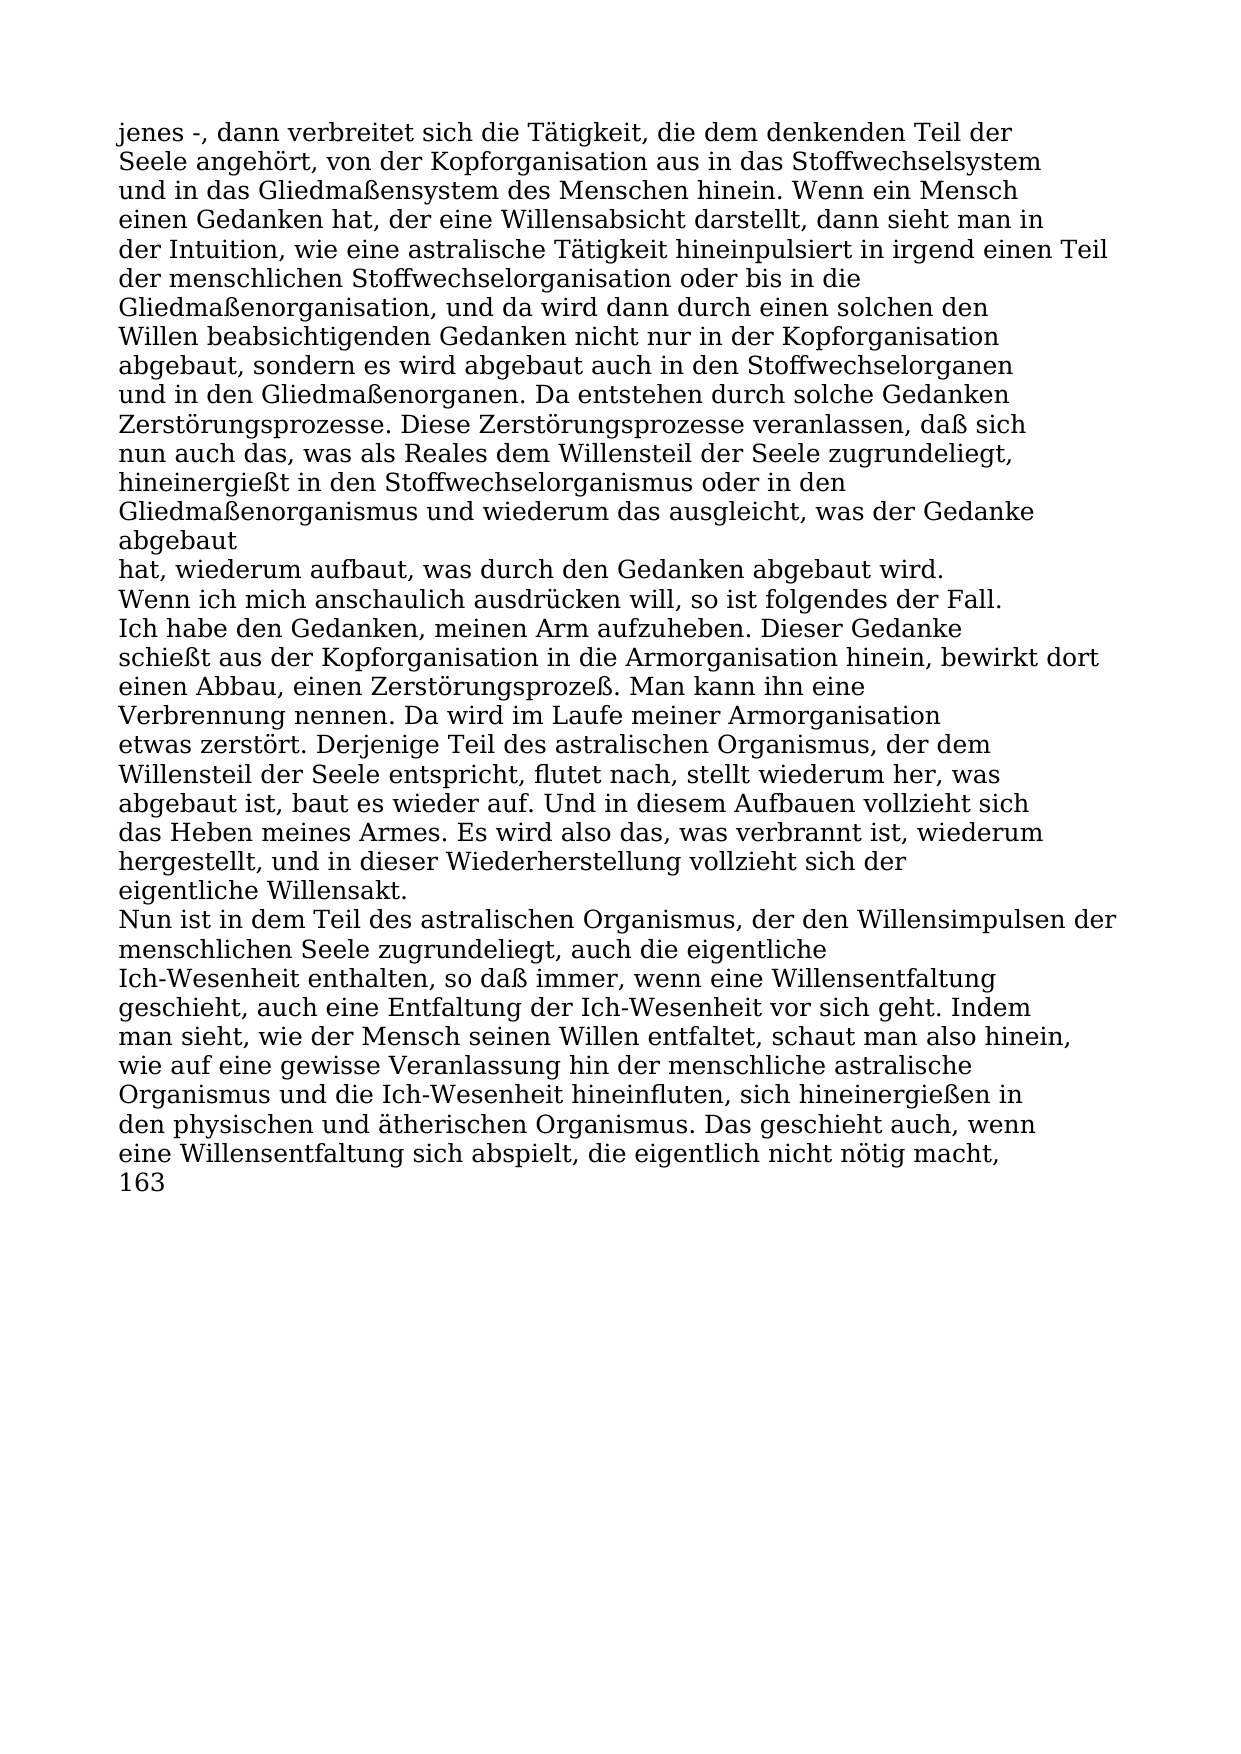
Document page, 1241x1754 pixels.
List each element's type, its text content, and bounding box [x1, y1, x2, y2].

text und in das Gliedmaßensystem des Menschen hinein. Wenn ein Mensch [118, 176, 1122, 206]
text der Intuition, wie eine astralische Tätigkeit hineinpulsiert in irgend einen Teil der menschlichen Stoffwechselorganisation oder bis in die [118, 235, 1122, 293]
text Organismus und die Ich-Wesenheit hineinfluten, sich hineinergießen in [118, 1081, 1122, 1110]
text den physischen und ätherischen Organismus. Das geschieht auch, wenn [118, 1110, 1122, 1139]
text abgebaut ist, baut es wieder auf. Und in diesem Aufbauen vollzieht sich [118, 789, 1122, 818]
text jenes -, dann verbreitet sich die Tätigkeit, die dem denkenden Teil der [118, 118, 1122, 147]
text Wenn ich mich anschaulich ausdrücken will, so ist folgendes der Fall. [118, 585, 1122, 614]
text hineinergießt in den Stoffwechselorganismus oder in den Gliedmaßenorganismus und wiederum das ausgleicht, was der Gedanke abgebaut [118, 468, 1122, 556]
text geschieht, auch eine Entfaltung der Ich-Wesenheit vor sich geht. Indem [118, 993, 1122, 1022]
text Willen beabsichtigenden Gedanken nicht nur in der Kopforganisation [118, 322, 1122, 351]
text eine Willensentfaltung sich abspielt, die eigentlich nicht nötig macht, [118, 1139, 1122, 1168]
text nun auch das, was als Reales dem Willensteil der Seele zugrundeliegt, [118, 439, 1122, 468]
text man sieht, wie der Mensch seinen Willen entfaltet, schaut man also hinein, wie auf eine gewisse Veranlassung hin der menschliche astralische [118, 1022, 1122, 1081]
text das Heben meines Armes. Es wird also das, was verbrannt ist, wiederum hergestellt, und in dieser Wiederherstellung vollzieht sich der [118, 818, 1122, 876]
text etwas zerstört. Derjenige Teil des astralischen Organismus, der dem [118, 731, 1122, 760]
text Ich-Wesenheit enthalten, so daß immer, wenn eine Willensentfaltung [118, 964, 1122, 993]
text hat, wiederum aufbaut, was durch den Gedanken abgebaut wird. [118, 556, 1122, 585]
text Willensteil der Seele entspricht, flutet nach, stellt wiederum her, was [118, 760, 1122, 789]
text Nun ist in dem Teil des astralischen Organismus, der den Willensimpulsen der menschlichen Seele zugrundeliegt, auch die eigentliche [118, 906, 1122, 964]
text abgebaut, sondern es wird abgebaut auch in den Stoffwechselorganen [118, 351, 1122, 381]
text Zerstörungsprozesse. Diese Zerstörungsprozesse veranlassen, daß sich [118, 410, 1122, 439]
text 163 [118, 1168, 1122, 1197]
text Ich habe den Gedanken, meinen Arm aufzuheben. Dieser Gedanke [118, 614, 1122, 643]
text eigentliche Willensakt. [118, 876, 1122, 906]
text Gliedmaßenorganisation, und da wird dann durch einen solchen den [118, 293, 1122, 322]
text einen Gedanken hat, der eine Willensabsicht darstellt, dann sieht man in [118, 206, 1122, 235]
text und in den Gliedmaßenorganen. Da entstehen durch solche Gedanken [118, 381, 1122, 410]
text Seele angehört, von der Kopforganisation aus in das Stoffwechselsystem [118, 147, 1122, 176]
text schießt aus der Kopforganisation in die Armorganisation hinein, bewirkt dort einen Abbau, einen Zerstörungsprozeß. Man kann ihn eine [118, 643, 1122, 701]
text Verbrennung nennen. Da wird im Laufe meiner Armorganisation [118, 701, 1122, 731]
